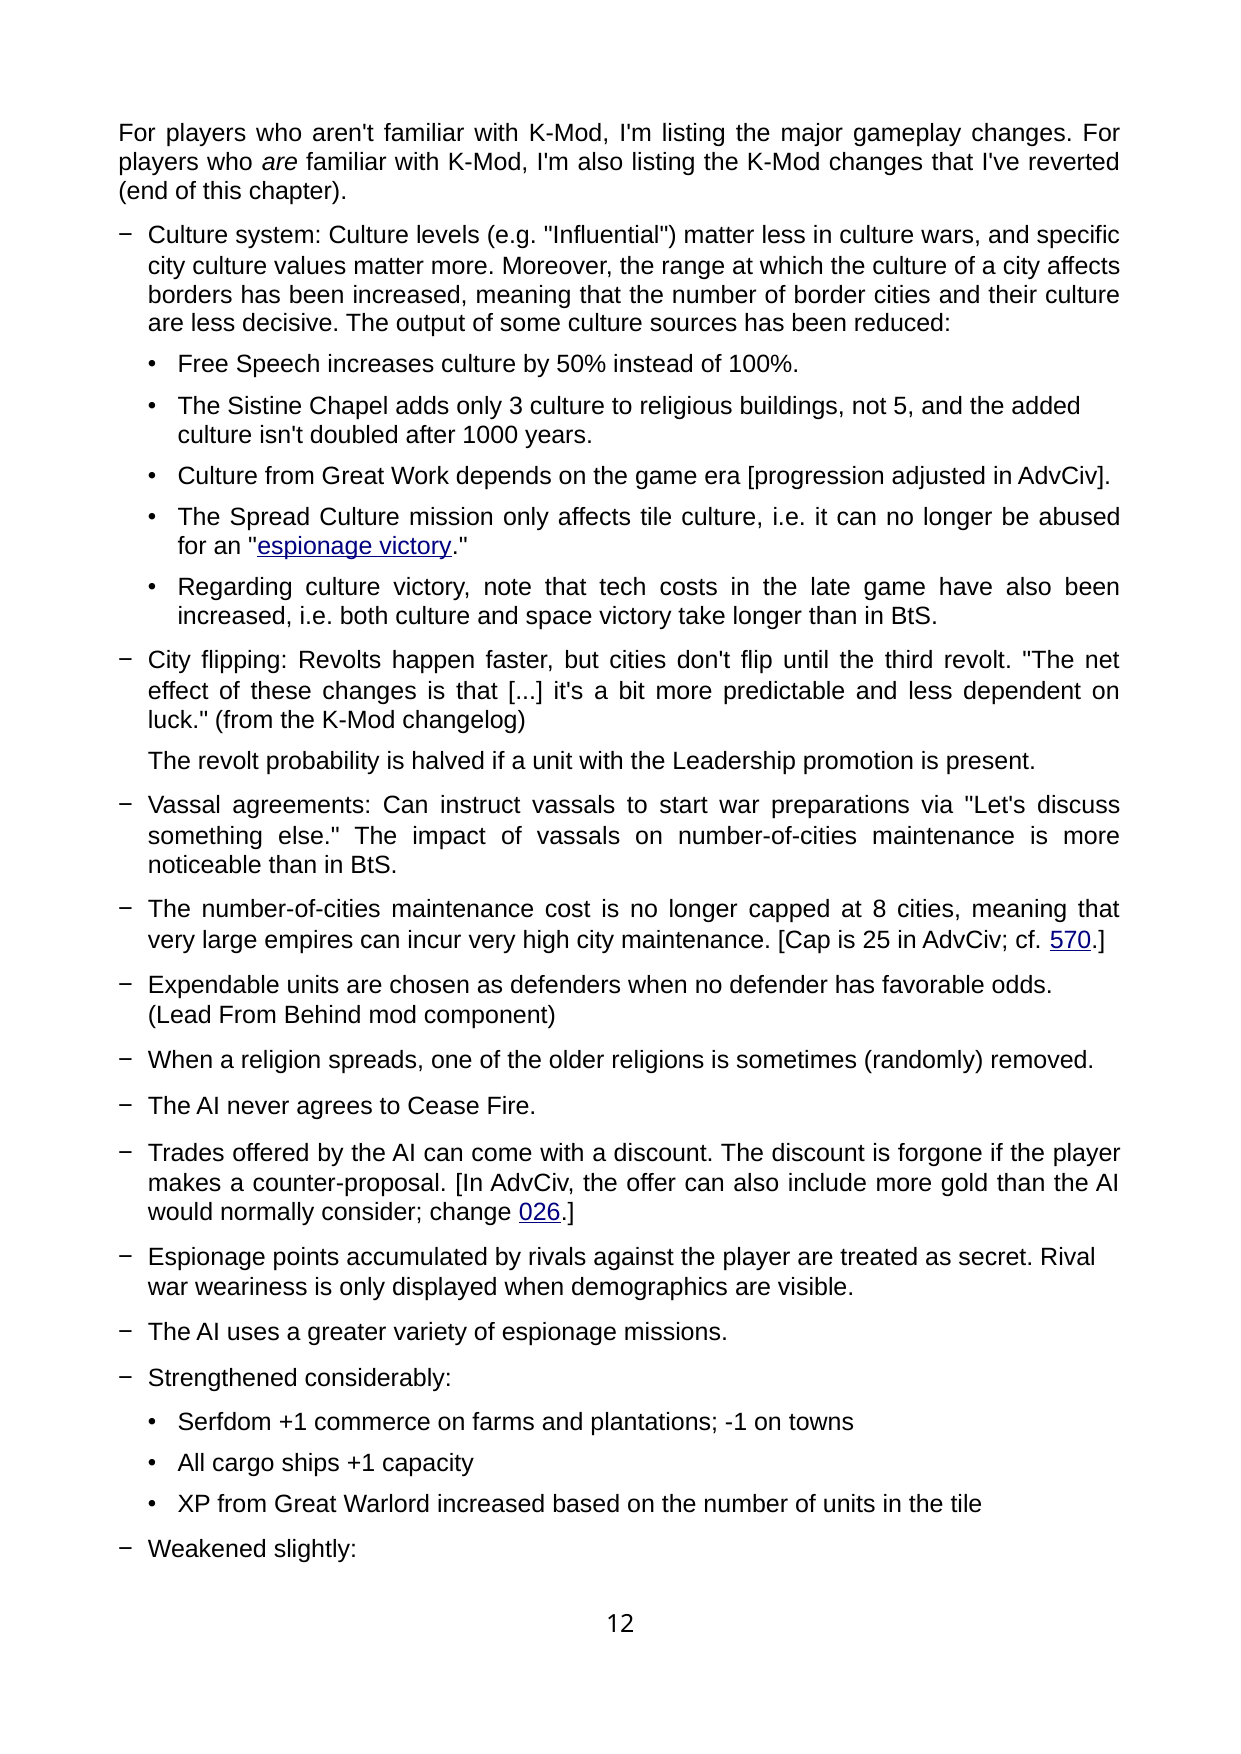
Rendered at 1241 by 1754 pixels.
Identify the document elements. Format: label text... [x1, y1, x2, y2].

list When a religion spreads, one of the older religions is sometimes (randomly) removed. [118, 1041, 1122, 1076]
list Strengthened considerably: [118, 1360, 1122, 1394]
list The Spread Culture mission only affects tile culture, i.e. it can no longer be abused for an "espionage victory." [148, 502, 1122, 559]
list Free Speech increases culture by 50% instead of 100%. [148, 349, 1122, 378]
list XP from Great Warlord increased based on the number of units in the tile [148, 1489, 1122, 1518]
list The AI uses a greater variety of espionage missions. [118, 1313, 1122, 1348]
list The AI never agrees to Cease Fire. [118, 1088, 1122, 1122]
list Serfdom +1 commerce on farms and plantations; -1 on towns [148, 1406, 1122, 1435]
list Trades offered by the AI can come with a discount. The discount is forgone if the player makes a counter-proposal. [In AdvCiv, the offer can also include more gold than the AI would normally consider; change 026.] [118, 1134, 1122, 1226]
list Weakened slightly: [118, 1530, 1122, 1564]
list Culture system: Culture levels (e.g. "Influential") matter less in culture wars, and specific city culture values matter more. Moreover, the range at which the culture of a city affects borders has been increased, meaning that the number of border cities and their culture are less decisive. The output of some culture sources has been reduced: [118, 217, 1122, 337]
list The revolt probability is halved if a unit with the Leadership promotion is present. [118, 746, 1122, 775]
list The number-of-cities maintenance cost is no longer capped at 8 cities, meaning that very large empires can incur very high city maintenance. [Cap is 25 in AdvCiv; cf. 570.] [118, 891, 1122, 954]
list City flipping: Revolts happen faster, but cities don't flip until the third revolt. "The net effect of these changes is that [...] it's a bit more predictable and less dependent on luck." (from the K-Mod changelog) [118, 642, 1122, 733]
list Culture from Great Work depends on the game era [progression adjusted in AdvCiv]. [148, 461, 1122, 489]
list Regarding culture victory, note that tech costs in the late game have also been increased, i.e. both culture and space victory take longer than in BtS. [148, 572, 1122, 629]
list All cargo ships +1 capacity [148, 1448, 1122, 1477]
list The Sistine Chapel adds only 3 culture to religious buildings, not 5, and the added culture isn't doubled after 1000 years. [148, 391, 1122, 448]
text For players who aren't familiar with K-Mod, I'm listing the major gameplay changes. For players who are familiar with K-Mod, I'm also listing the K-Mod changes that I've reverted (end of this chapter). [118, 118, 1122, 204]
list Vassal agreements: Can instruct vassals to start war preparations via "Let's discuss something else." The impact of vassals on number-of-cities maintenance is more noticeable than in BtS. [118, 787, 1122, 879]
list Espionage points accumulated by rivals against the player are treated as secret. Rival war weariness is only displayed when demographics are visible. [118, 1238, 1122, 1301]
list Expendable units are chosen as defenders when no defender has favorable odds. (Lead From Behind mod component) [118, 966, 1122, 1029]
